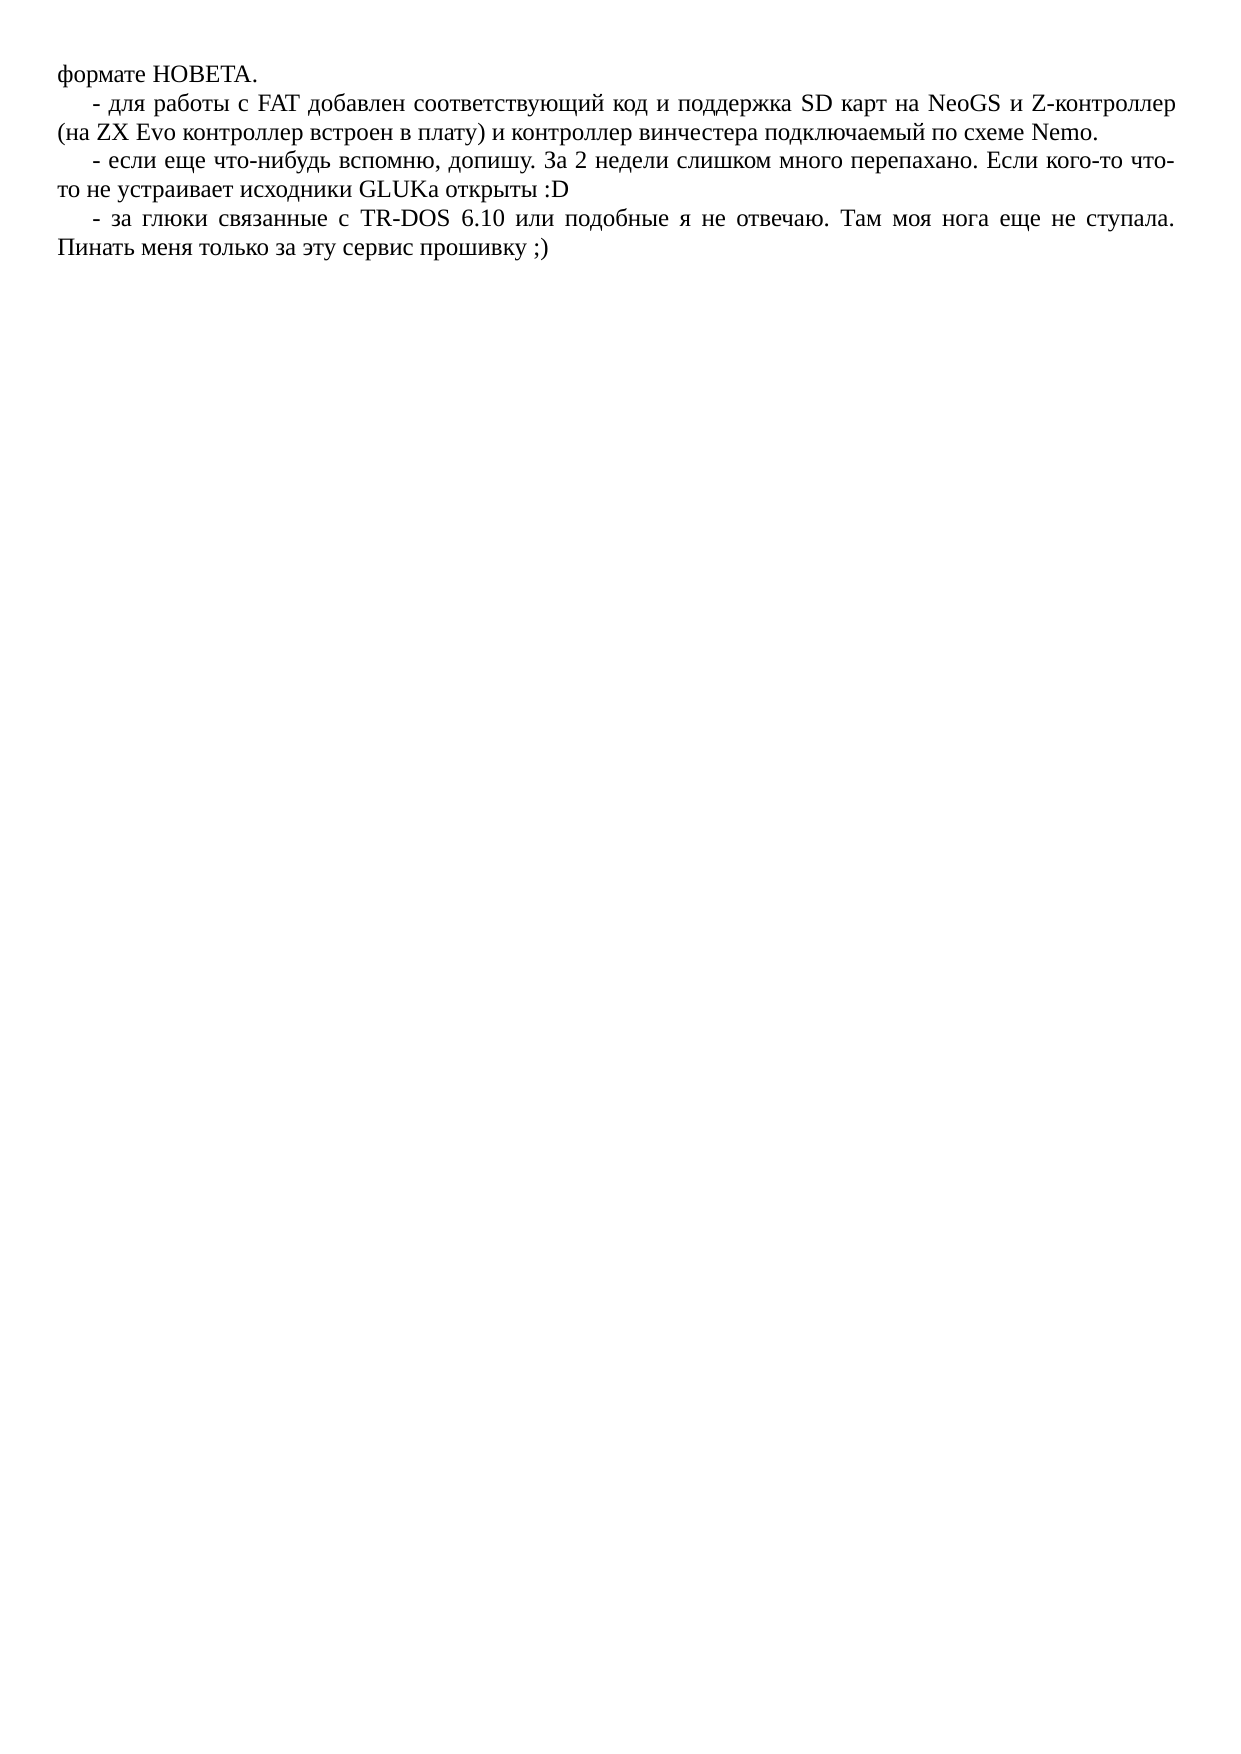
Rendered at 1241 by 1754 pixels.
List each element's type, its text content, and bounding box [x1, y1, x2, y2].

text - за глюки связанные с TR-DOS 6.10 или подобные я не отвечаю. Там моя нога еще не ступала. Пинать меня только за эту сервис прошивку ;) [57, 203, 1176, 261]
text формате HOBETA. [57, 59, 1176, 88]
text - для работы с FAT добавлен соответствующий код и поддержка SD карт на NeoGS и Z-контроллер (на ZX Evo контроллер встроен в плату) и контроллер винчестера подключаемый по схеме Nemo. [57, 88, 1176, 146]
text - если еще что-нибудь вспомню, допишу. За 2 недели слишком много перепахано. Если кого-то что-то не устраивает исходники GLUKа открыты :D [57, 146, 1176, 203]
